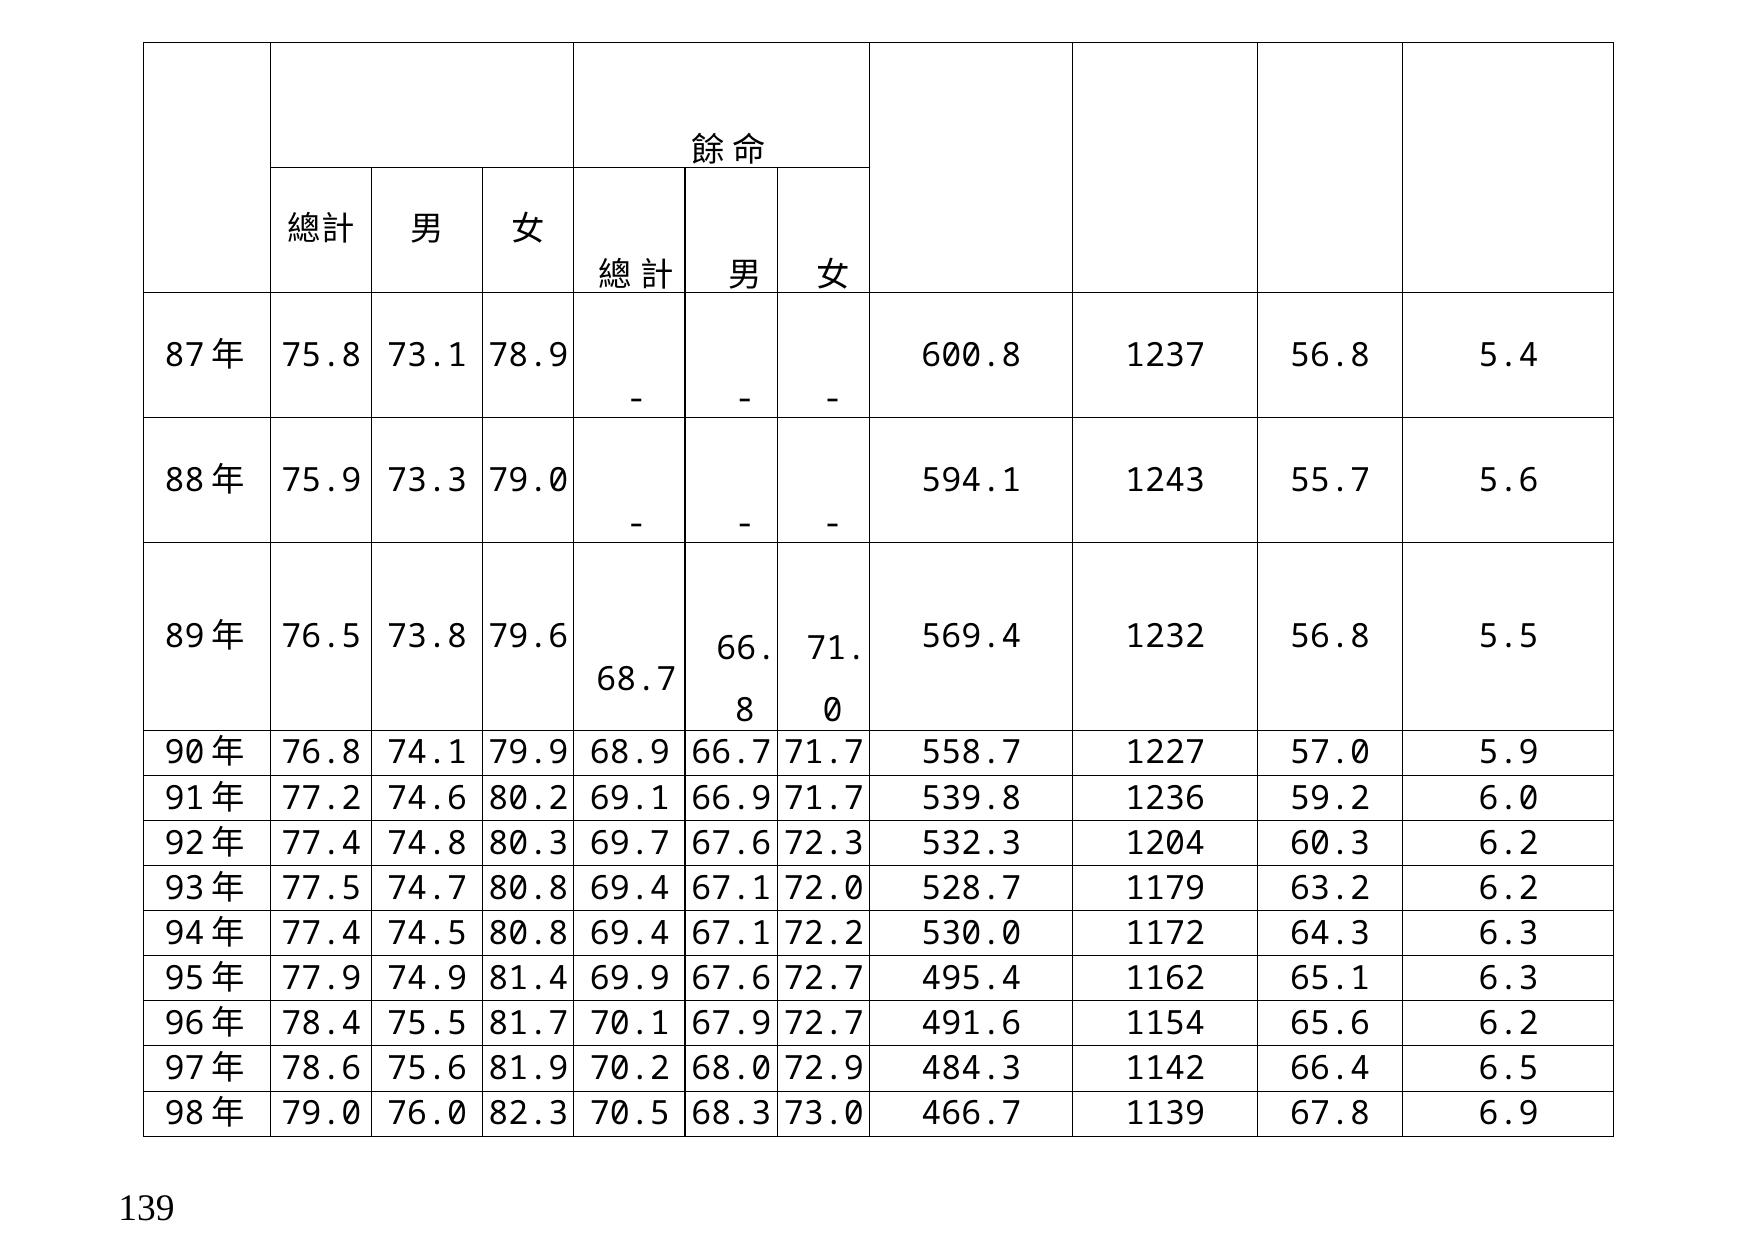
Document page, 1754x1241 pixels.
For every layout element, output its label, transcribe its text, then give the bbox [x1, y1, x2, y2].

table_cell 78.6 [271, 1046, 371, 1091]
table_cell 66.7 [686, 731, 777, 775]
table_cell 91年 [144, 776, 270, 820]
table_header [271, 43, 573, 167]
table_cell 65.6 [1258, 1001, 1402, 1045]
table_cell 1232 [1073, 543, 1257, 730]
table_cell 94年 [144, 911, 270, 955]
table_cell 76.0 [372, 1092, 482, 1136]
table_cell 總計 [271, 168, 371, 292]
table_cell 63.2 [1258, 866, 1402, 910]
table_cell 71.7 [778, 731, 869, 775]
table_cell 6.3 [1403, 911, 1613, 955]
table_cell 64.3 [1258, 911, 1402, 955]
table_cell 80.8 [483, 911, 573, 955]
table_cell 74.9 [372, 956, 482, 1000]
table_cell 75.9 [271, 418, 371, 542]
table_cell 88年 [144, 418, 270, 542]
table_cell - [574, 293, 684, 417]
table_cell 95年 [144, 956, 270, 1000]
table_cell 532.3 [870, 821, 1072, 865]
table_cell 79.9 [483, 731, 573, 775]
table_cell 1227 [1073, 731, 1257, 775]
table_cell 79.6 [483, 543, 573, 730]
table_cell 76.5 [271, 543, 371, 730]
table_cell 484.3 [870, 1046, 1072, 1091]
table_cell 69.4 [574, 866, 684, 910]
table_cell 73.1 [372, 293, 482, 417]
table_cell 78.4 [271, 1001, 371, 1045]
table_cell 66.9 [686, 776, 777, 820]
table_cell 5.9 [1403, 731, 1613, 775]
table_cell 81.7 [483, 1001, 573, 1045]
table_cell 528.7 [870, 866, 1072, 910]
table_cell - [778, 293, 869, 417]
table_cell 90年 [144, 731, 270, 775]
table_cell 79.0 [271, 1092, 371, 1136]
table_cell 558.7 [870, 731, 1072, 775]
table_header [1403, 43, 1613, 292]
table_cell 82.3 [483, 1092, 573, 1136]
table_cell 5.4 [1403, 293, 1613, 417]
table_cell 67.9 [686, 1001, 777, 1045]
table_cell 72.9 [778, 1046, 869, 1091]
table_cell 89年 [144, 543, 270, 730]
table_cell 1154 [1073, 1001, 1257, 1045]
table_cell 70.2 [574, 1046, 684, 1091]
table_cell 71.7 [778, 776, 869, 820]
table_cell 77.5 [271, 866, 371, 910]
table_cell 75.6 [372, 1046, 482, 1091]
table_cell 74.1 [372, 731, 482, 775]
table_cell 6.9 [1403, 1092, 1613, 1136]
table_cell 67.8 [1258, 1092, 1402, 1136]
table_cell 75.8 [271, 293, 371, 417]
table_cell 1204 [1073, 821, 1257, 865]
table_cell 76.8 [271, 731, 371, 775]
table_cell 569.4 [870, 543, 1072, 730]
table_cell 6.2 [1403, 866, 1613, 910]
table_cell 65.1 [1258, 956, 1402, 1000]
table_cell 80.8 [483, 866, 573, 910]
table_cell 1179 [1073, 866, 1257, 910]
table_cell 530.0 [870, 911, 1072, 955]
table_cell - [686, 293, 777, 417]
table_cell 98年 [144, 1092, 270, 1136]
table_header 餘命 [574, 43, 869, 167]
table_cell 96年 [144, 1001, 270, 1045]
table_cell 6.2 [1403, 1001, 1613, 1045]
table_cell 5.5 [1403, 543, 1613, 730]
table_cell 495.4 [870, 956, 1072, 1000]
table_cell 1237 [1073, 293, 1257, 417]
table_cell 491.6 [870, 1001, 1072, 1045]
table_cell 79.0 [483, 418, 573, 542]
table_cell 77.2 [271, 776, 371, 820]
table_cell 1142 [1073, 1046, 1257, 1091]
table_cell 74.8 [372, 821, 482, 865]
table_cell 81.4 [483, 956, 573, 1000]
table_cell 68.9 [574, 731, 684, 775]
table_cell 1139 [1073, 1092, 1257, 1136]
table_cell 70.1 [574, 1001, 684, 1045]
table_cell 68.0 [686, 1046, 777, 1091]
table_header [1073, 43, 1257, 292]
table_header [870, 43, 1072, 292]
table_cell 6.2 [1403, 821, 1613, 865]
table_cell 73.8 [372, 543, 482, 730]
table_cell 5.6 [1403, 418, 1613, 542]
table_cell 72.7 [778, 956, 869, 1000]
table_cell 1172 [1073, 911, 1257, 955]
table_cell 56.8 [1258, 543, 1402, 730]
table_cell 69.9 [574, 956, 684, 1000]
table_cell 1162 [1073, 956, 1257, 1000]
table_header [144, 43, 270, 292]
table_cell 68.3 [686, 1092, 777, 1136]
table_cell 75.5 [372, 1001, 482, 1045]
table_cell 56.8 [1258, 293, 1402, 417]
table_cell 1243 [1073, 418, 1257, 542]
table_cell 66.8 [686, 543, 777, 730]
table_cell 539.8 [870, 776, 1072, 820]
table_cell 74.7 [372, 866, 482, 910]
table_cell 6.3 [1403, 956, 1613, 1000]
table_cell 67.6 [686, 956, 777, 1000]
table_cell 594.1 [870, 418, 1072, 542]
table_cell 72.0 [778, 866, 869, 910]
table_cell 74.6 [372, 776, 482, 820]
table_cell 73.0 [778, 1092, 869, 1136]
table_cell 69.1 [574, 776, 684, 820]
table_cell 77.4 [271, 911, 371, 955]
table_cell 72.7 [778, 1001, 869, 1045]
table_cell - [778, 418, 869, 542]
table_cell 80.3 [483, 821, 573, 865]
table_cell 69.4 [574, 911, 684, 955]
table_cell 6.5 [1403, 1046, 1613, 1091]
table_cell - [686, 418, 777, 542]
table_cell 60.3 [1258, 821, 1402, 865]
table_cell 72.3 [778, 821, 869, 865]
table_cell 92年 [144, 821, 270, 865]
table_cell 78.9 [483, 293, 573, 417]
table_cell 69.7 [574, 821, 684, 865]
table_cell 97年 [144, 1046, 270, 1091]
table_cell 77.9 [271, 956, 371, 1000]
table_cell 59.2 [1258, 776, 1402, 820]
table_cell 總計 [574, 168, 684, 292]
table_cell 男 [686, 168, 777, 292]
table_cell 57.0 [1258, 731, 1402, 775]
table_cell 68.7 [574, 543, 684, 730]
table_cell 66.4 [1258, 1046, 1402, 1091]
table_cell 男 [372, 168, 482, 292]
table_cell 81.9 [483, 1046, 573, 1091]
table_cell 71.0 [778, 543, 869, 730]
table_cell 93年 [144, 866, 270, 910]
table_cell 77.4 [271, 821, 371, 865]
table_cell 466.7 [870, 1092, 1072, 1136]
table_cell 1236 [1073, 776, 1257, 820]
table_cell 87年 [144, 293, 270, 417]
table_cell 67.1 [686, 866, 777, 910]
table_cell 67.6 [686, 821, 777, 865]
table_cell 73.3 [372, 418, 482, 542]
table_cell 72.2 [778, 911, 869, 955]
table_header [1258, 43, 1402, 292]
table_cell 6.0 [1403, 776, 1613, 820]
table_cell 74.5 [372, 911, 482, 955]
table_cell 女 [778, 168, 869, 292]
table_cell 80.2 [483, 776, 573, 820]
table_cell - [574, 418, 684, 542]
table_cell 女 [483, 168, 573, 292]
table_cell 55.7 [1258, 418, 1402, 542]
table_cell 70.5 [574, 1092, 684, 1136]
table_cell 600.8 [870, 293, 1072, 417]
table_cell 67.1 [686, 911, 777, 955]
